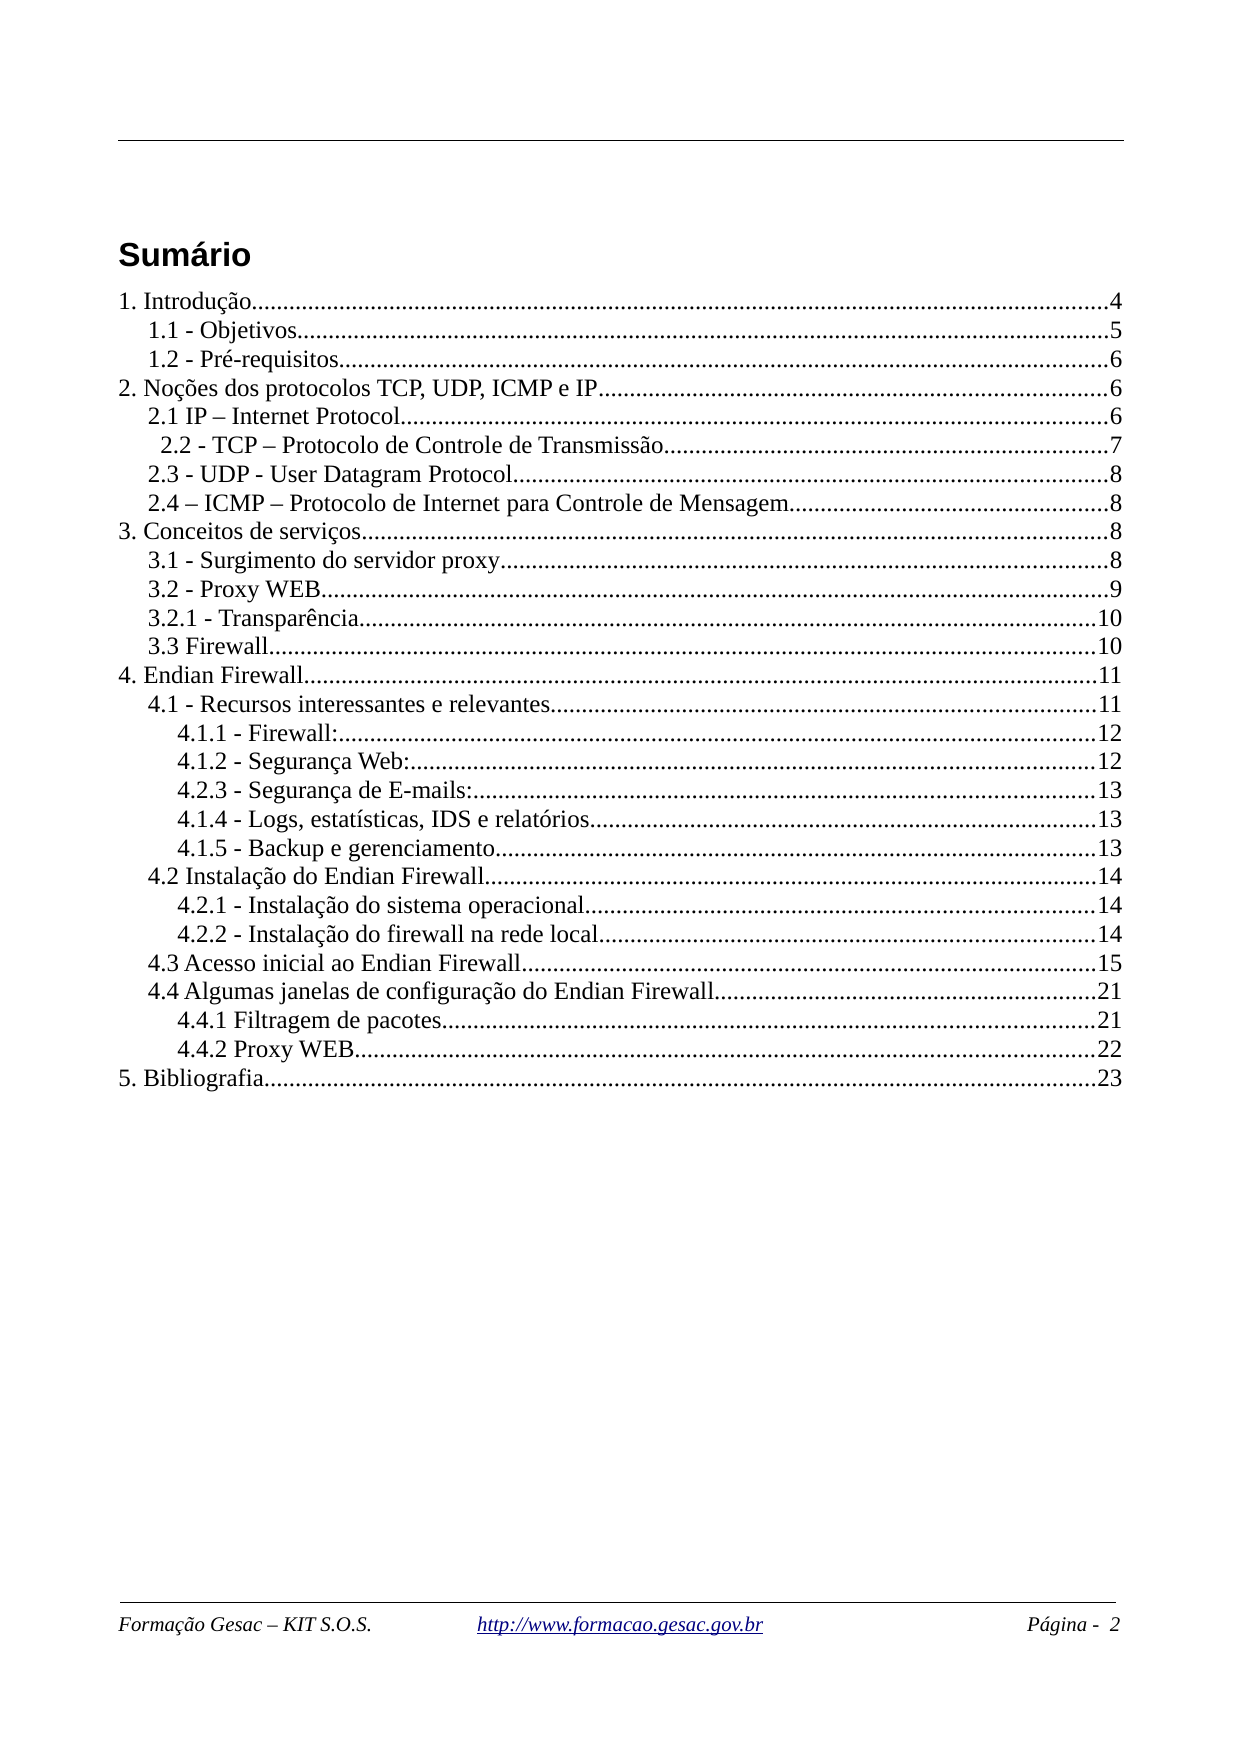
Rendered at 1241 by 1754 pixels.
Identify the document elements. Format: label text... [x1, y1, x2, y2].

text 3.2.1 - Transparência 10 [148, 603, 1122, 631]
text 1. Introdução 4 [118, 286, 1122, 315]
text 5. Bibliografia 23 [118, 1063, 1122, 1091]
text 4. Endian Firewall 11 [118, 660, 1122, 689]
text 2. Noções dos protocolos TCP, UDP, ICMP e IP 6 [118, 373, 1122, 401]
text 4.2.3 - Segurança de E-mails: 13 [177, 775, 1122, 804]
text 4.1 - Recursos interessantes e relevantes 11 [148, 689, 1122, 718]
text 2.3 - UDP - User Datagram Protocol 8 [148, 459, 1122, 488]
text 3. Conceitos de serviços 8 [118, 516, 1122, 545]
text 2.2 - TCP – Protocolo de Controle de Transmissão 7 [148, 430, 1122, 459]
text 2.4 – ICMP – Protocolo de Internet para Controle de Mensagem 8 [148, 488, 1122, 516]
text 2.1 IP – Internet Protocol 6 [148, 401, 1122, 430]
text 4.1.4 - Logs, estatísticas, IDS e relatórios 13 [177, 804, 1122, 833]
text 4.1.1 - Firewall: 12 [177, 718, 1122, 746]
subtitle Sumário [118, 235, 1122, 274]
text 4.4.1 Filtragem de pacotes 21 [177, 1005, 1122, 1034]
text 4.1.5 - Backup e gerenciamento 13 [177, 833, 1122, 861]
text 1.1 - Objetivos 5 [148, 315, 1122, 344]
text 3.1 - Surgimento do servidor proxy 8 [148, 545, 1122, 574]
text 4.1.2 - Segurança Web: 12 [177, 746, 1122, 775]
text 3.2 - Proxy WEB 9 [148, 574, 1122, 603]
text 4.2 Instalação do Endian Firewall 14 [148, 861, 1122, 890]
text 4.3 Acesso inicial ao Endian Firewall 15 [148, 948, 1122, 976]
text 4.4 Algumas janelas de configuração do Endian Firewall 21 [148, 976, 1122, 1005]
text 1.2 - Pré-requisitos 6 [148, 344, 1122, 373]
text 4.4.2 Proxy WEB 22 [177, 1034, 1122, 1063]
text 4.2.2 - Instalação do firewall na rede local 14 [177, 919, 1122, 948]
text 4.2.1 - Instalação do sistema operacional 14 [177, 890, 1122, 919]
text 3.3 Firewall 10 [148, 631, 1122, 660]
